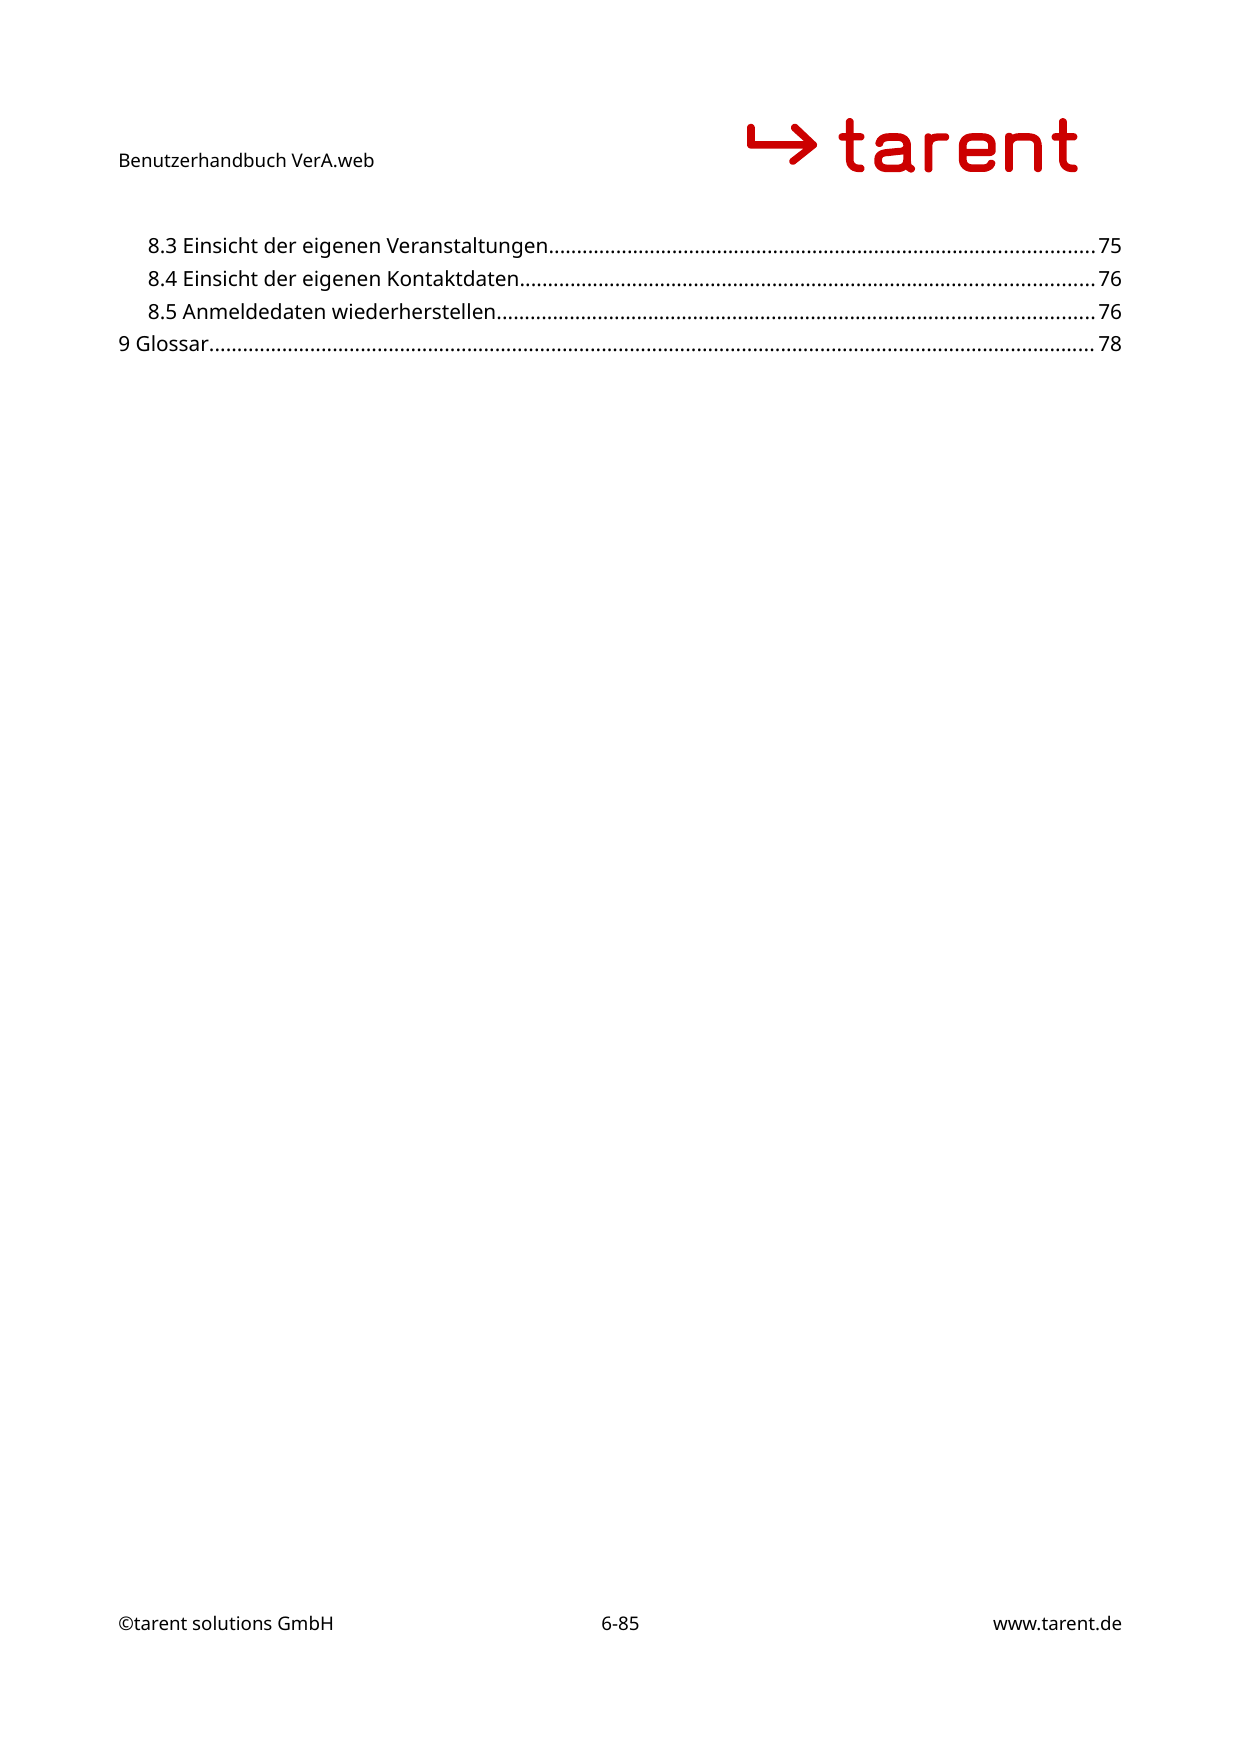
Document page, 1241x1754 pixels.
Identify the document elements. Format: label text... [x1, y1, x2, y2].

text 8.3 Einsicht der eigenen Veranstaltungen 75 [148, 232, 1122, 260]
text 8.4 Einsicht der eigenen Kontaktdaten 76 [148, 264, 1122, 293]
text 9 Glossar 78 [118, 329, 1122, 358]
text 8.5 Anmeldedaten wiederherstellen 76 [148, 297, 1122, 325]
